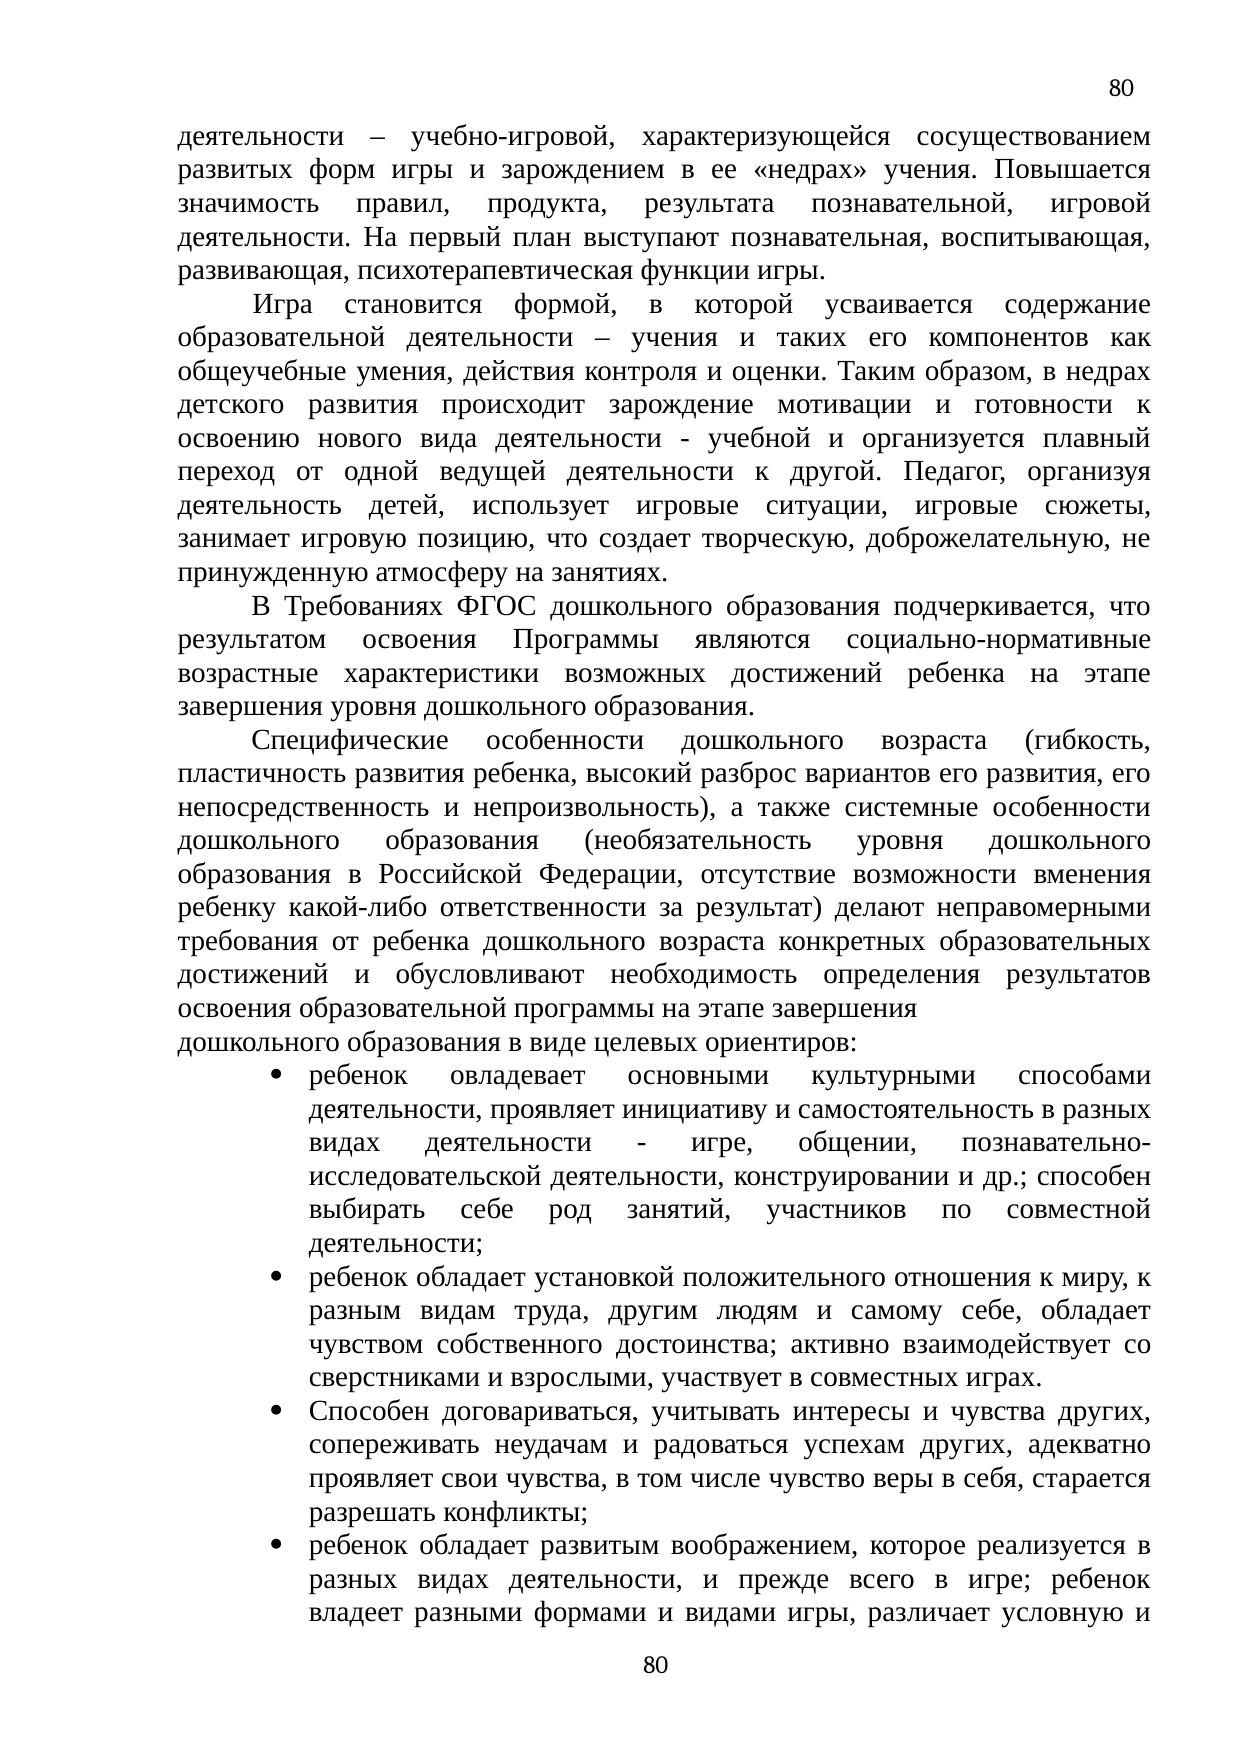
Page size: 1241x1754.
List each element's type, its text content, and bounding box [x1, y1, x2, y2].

list ребенок овладевает основными культурными способами деятельности, проявляет инициативу и самостоятельность в разных видах деятельности - игре, общении, познавательно-исследовательской деятельности, конструировании и др.; способен выбирать себе род занятий, участников по совместной деятельности; [271, 1057, 1152, 1259]
text Игра становится формой, в которой усваивается содержание образовательной деятельности – учения и таких его компонентов как общеучебные умения, действия контроля и оценки. Таким образом, в недрах детского развития происходит зарождение мотивации и готовности к освоению нового вида деятельности - учебной и организуется плавный переход от одной ведущей деятельности к другой. Педагог, организуя деятельность детей, использует игровые ситуации, игровые сюжеты, занимает игровую позицию, что создает творческую, доброжелательную, не принужденную атмосферу на занятиях. [177, 286, 1152, 588]
text В Требованиях ФГОС дошкольного образования подчеркивается, что результатом освоения Программы являются социально-нормативные возрастные характеристики возможных достижений ребенка на этапе завершения уровня дошкольного образования. [177, 588, 1152, 722]
text Специфические особенности дошкольного возраста (гибкость, пластичность развития ребенка, высокий разброс вариантов его развития, его непосредственность и непроизвольность), а также системные особенности дошкольного образования (необязательность уровня дошкольного образования в Российской Федерации, отсутствие возможности вменения ребенку какой-либо ответственности за результат) делают неправомерными требования от ребенка дошкольного возраста конкретных образовательных достижений и обусловливают необходимость определения результатов освоения образовательной программы на этапе завершения [177, 722, 1152, 1024]
list ребенок обладает развитым воображением, которое реализуется в разных видах деятельности, и прежде всего в игре; ребенок владеет разными формами и видами игры, различает условную и [271, 1527, 1152, 1628]
text дошкольного образования в виде целевых ориентиров: [177, 1024, 1152, 1057]
text деятельности – учебно-игровой, характеризующейся сосуществованием развитых форм игры и зарождением в ее «недрах» учения. Повышается значимость правил, продукта, результата познавательной, игровой деятельности. На первый план выступают познавательная, воспитывающая, развивающая, психотерапевтическая функции игры. [177, 118, 1152, 286]
list ребенок обладает установкой положительного отношения к миру, к разным видам труда, другим людям и самому себе, обладает чувством собственного достоинства; активно взаимодействует со сверстниками и взрослыми, участвует в совместных играх. [271, 1259, 1152, 1393]
list Способен договариваться, учитывать интересы и чувства других, сопереживать неудачам и радоваться успехам других, адекватно проявляет свои чувства, в том числе чувство веры в себя, старается разрешать конфликты; [271, 1393, 1152, 1527]
